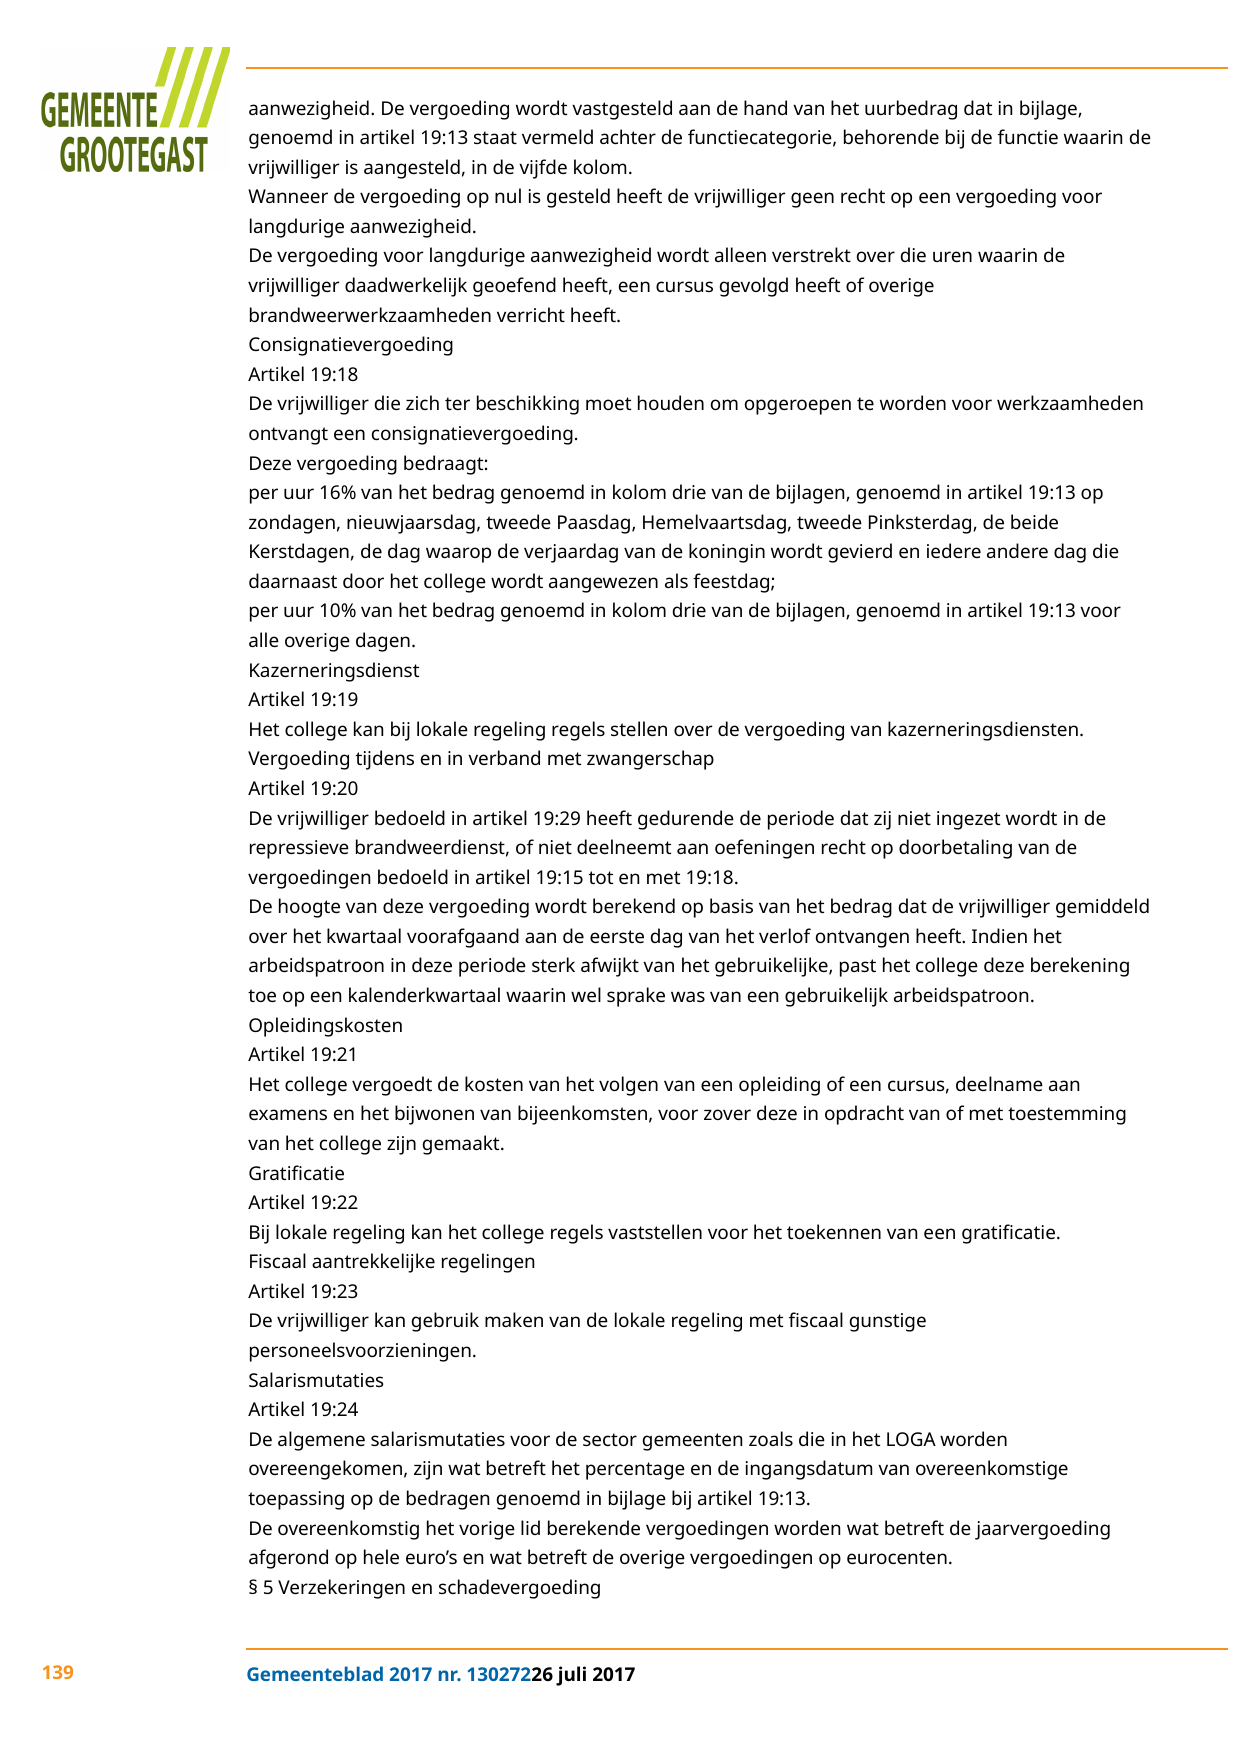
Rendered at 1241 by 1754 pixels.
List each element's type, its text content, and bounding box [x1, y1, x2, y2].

text Kazerneringsdienst [248, 657, 1152, 683]
text § 5 Verzekeringen en schadevergoeding [248, 1574, 1152, 1600]
text Artikel 19:24 [248, 1396, 1152, 1422]
text Fiscaal aantrekkelijke regelingen [248, 1248, 1152, 1274]
text Artikel 19:23 [248, 1278, 1152, 1304]
text De hoogte van deze vergoeding wordt berekend op basis van het bedrag dat de vrijwilliger gemiddeld over het kwartaal voorafgaand aan de eerste dag van het verlof ontvangen heeft. Indien het arbeidspatroon in deze periode sterk afwijkt van het gebruikelijke, past het college deze berekening toe op een kalenderkwartaal waarin wel sprake was van een gebruikelijk arbeidspatroon. [248, 893, 1152, 1008]
text De vrijwilliger die zich ter beschikking moet houden om opgeroepen te worden voor werkzaamheden ontvangt een consignatievergoeding. [248, 391, 1152, 446]
picture [41, 47, 231, 172]
text Artikel 19:22 [248, 1189, 1152, 1215]
text Artikel 19:18 [248, 361, 1152, 387]
text Het college vergoedt de kosten van het volgen van een opleiding of een cursus, deelname aan examens en het bijwonen van bijeenkomsten, voor zover deze in opdracht van of met toestemming van het college zijn gemaakt. [248, 1071, 1152, 1156]
text Artikel 19:19 [248, 686, 1152, 712]
text De overeenkomstig het vorige lid berekende vergoedingen worden wat betreft de jaarvergoeding afgerond op hele euro’s en wat betreft de overige vergoedingen op eurocenten. [248, 1515, 1152, 1570]
text per uur 10% van het bedrag genoemd in kolom drie van de bijlagen, genoemd in artikel 19:13 voor alle overige dagen. [248, 598, 1152, 653]
text Artikel 19:21 [248, 1041, 1152, 1067]
text Consignatievergoeding [248, 331, 1152, 357]
text Salarismutaties [248, 1367, 1152, 1393]
text per uur 16% van het bedrag genoemd in kolom drie van de bijlagen, genoemd in artikel 19:13 op zondagen, nieuwjaarsdag, tweede Paasdag, Hemelvaartsdag, tweede Pinksterdag, de beide Kerstdagen, de dag waarop de verjaardag van de koningin wordt gevierd en iedere andere dag die daarnaast door het college wordt aangewezen als feestdag; [248, 479, 1152, 594]
text Wanneer de vergoeding op nul is gesteld heeft de vrijwilliger geen recht op een vergoeding voor langdurige aanwezigheid. [248, 183, 1152, 239]
text Het college kan bij lokale regeling regels stellen over de vergoeding van kazerneringsdiensten. [248, 716, 1152, 742]
text De vergoeding voor langdurige aanwezigheid wordt alleen verstrekt over die uren waarin de vrijwilliger daadwerkelijk geoefend heeft, een cursus gevolgd heeft of overige brandweerwerkzaamheden verricht heeft. [248, 243, 1152, 328]
text De algemene salarismutaties voor de sector gemeenten zoals die in het LOGA worden overeengekomen, zijn wat betreft het percentage en de ingangsdatum van overeenkomstige toepassing op de bedragen genoemd in bijlage bij artikel 19:13. [248, 1426, 1152, 1511]
text Bij lokale regeling kan het college regels vaststellen voor het toekennen van een gratificatie. [248, 1219, 1152, 1245]
text aanwezigheid. De vergoeding wordt vastgesteld aan de hand van het uurbedrag dat in bijlage, genoemd in artikel 19:13 staat vermeld achter de functiecategorie, behorende bij de functie waarin de vrijwilliger is aangesteld, in de vijfde kolom. [248, 95, 1152, 180]
text Vergoeding tijdens en in verband met zwangerschap [248, 746, 1152, 771]
text De vrijwilliger kan gebruik maken van de lokale regeling met fiscaal gunstige personeelsvoorzieningen. [248, 1308, 1152, 1363]
text Opleidingskosten [248, 1012, 1152, 1038]
text Artikel 19:20 [248, 775, 1152, 801]
text Deze vergoeding bedraagt: [248, 450, 1152, 476]
text De vrijwilliger bedoeld in artikel 19:29 heeft gedurende de periode dat zij niet ingezet wordt in de repressieve brandweerdienst, of niet deelneemt aan oefeningen recht op doorbetaling van de vergoedingen bedoeld in artikel 19:15 tot en met 19:18. [248, 805, 1152, 890]
text Gratificatie [248, 1160, 1152, 1186]
